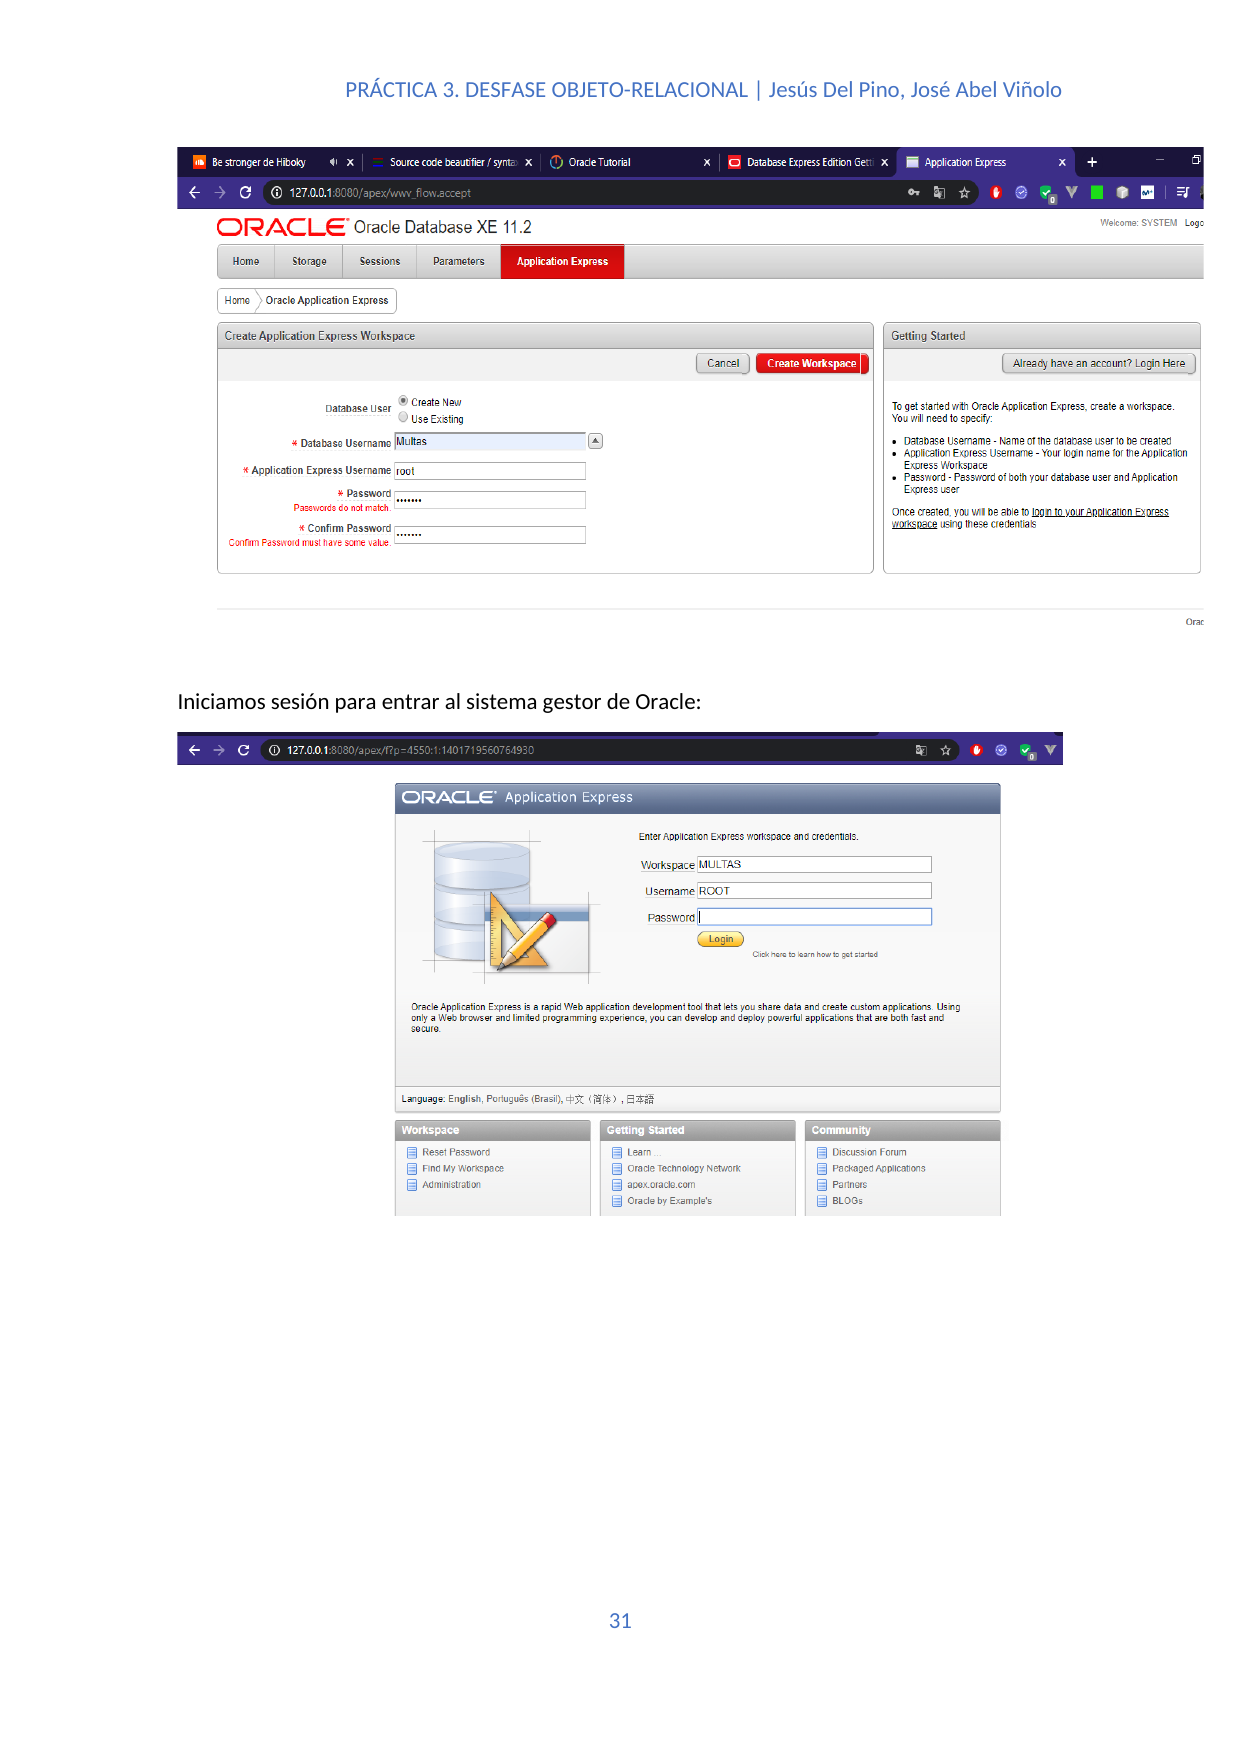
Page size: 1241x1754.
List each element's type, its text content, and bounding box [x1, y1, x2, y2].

text Iniciamos sesión para entrar al sistema gestor de Oracle: [177, 687, 1063, 715]
